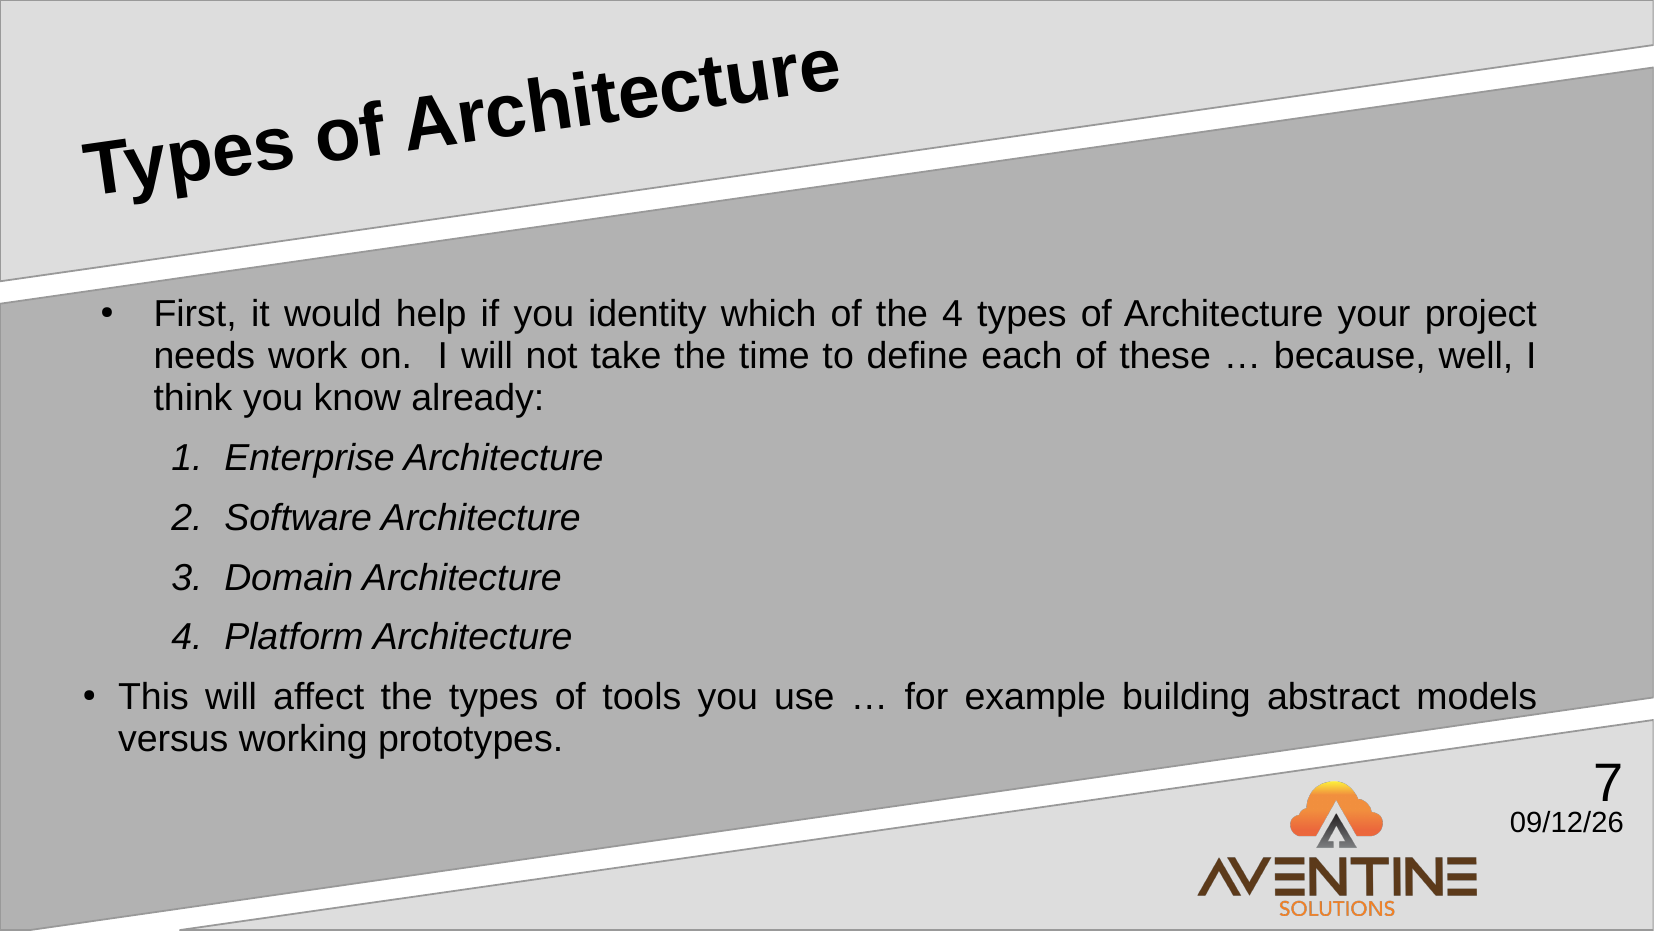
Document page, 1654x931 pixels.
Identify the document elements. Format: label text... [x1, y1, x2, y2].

title Types of Architecture [79, 0, 1565, 292]
list First, it would help if you identity which of the 4 types of Architecture your project needs work on. I will not take the time to define each of these … because, well, I think you know already: Enterprise Architecture Software Architecture Domain Architecture Platform Architecture This will affect the types of tools you use … for example building abstract models versus working prototypes. [82, 292, 1538, 833]
picture [1196, 781, 1477, 916]
